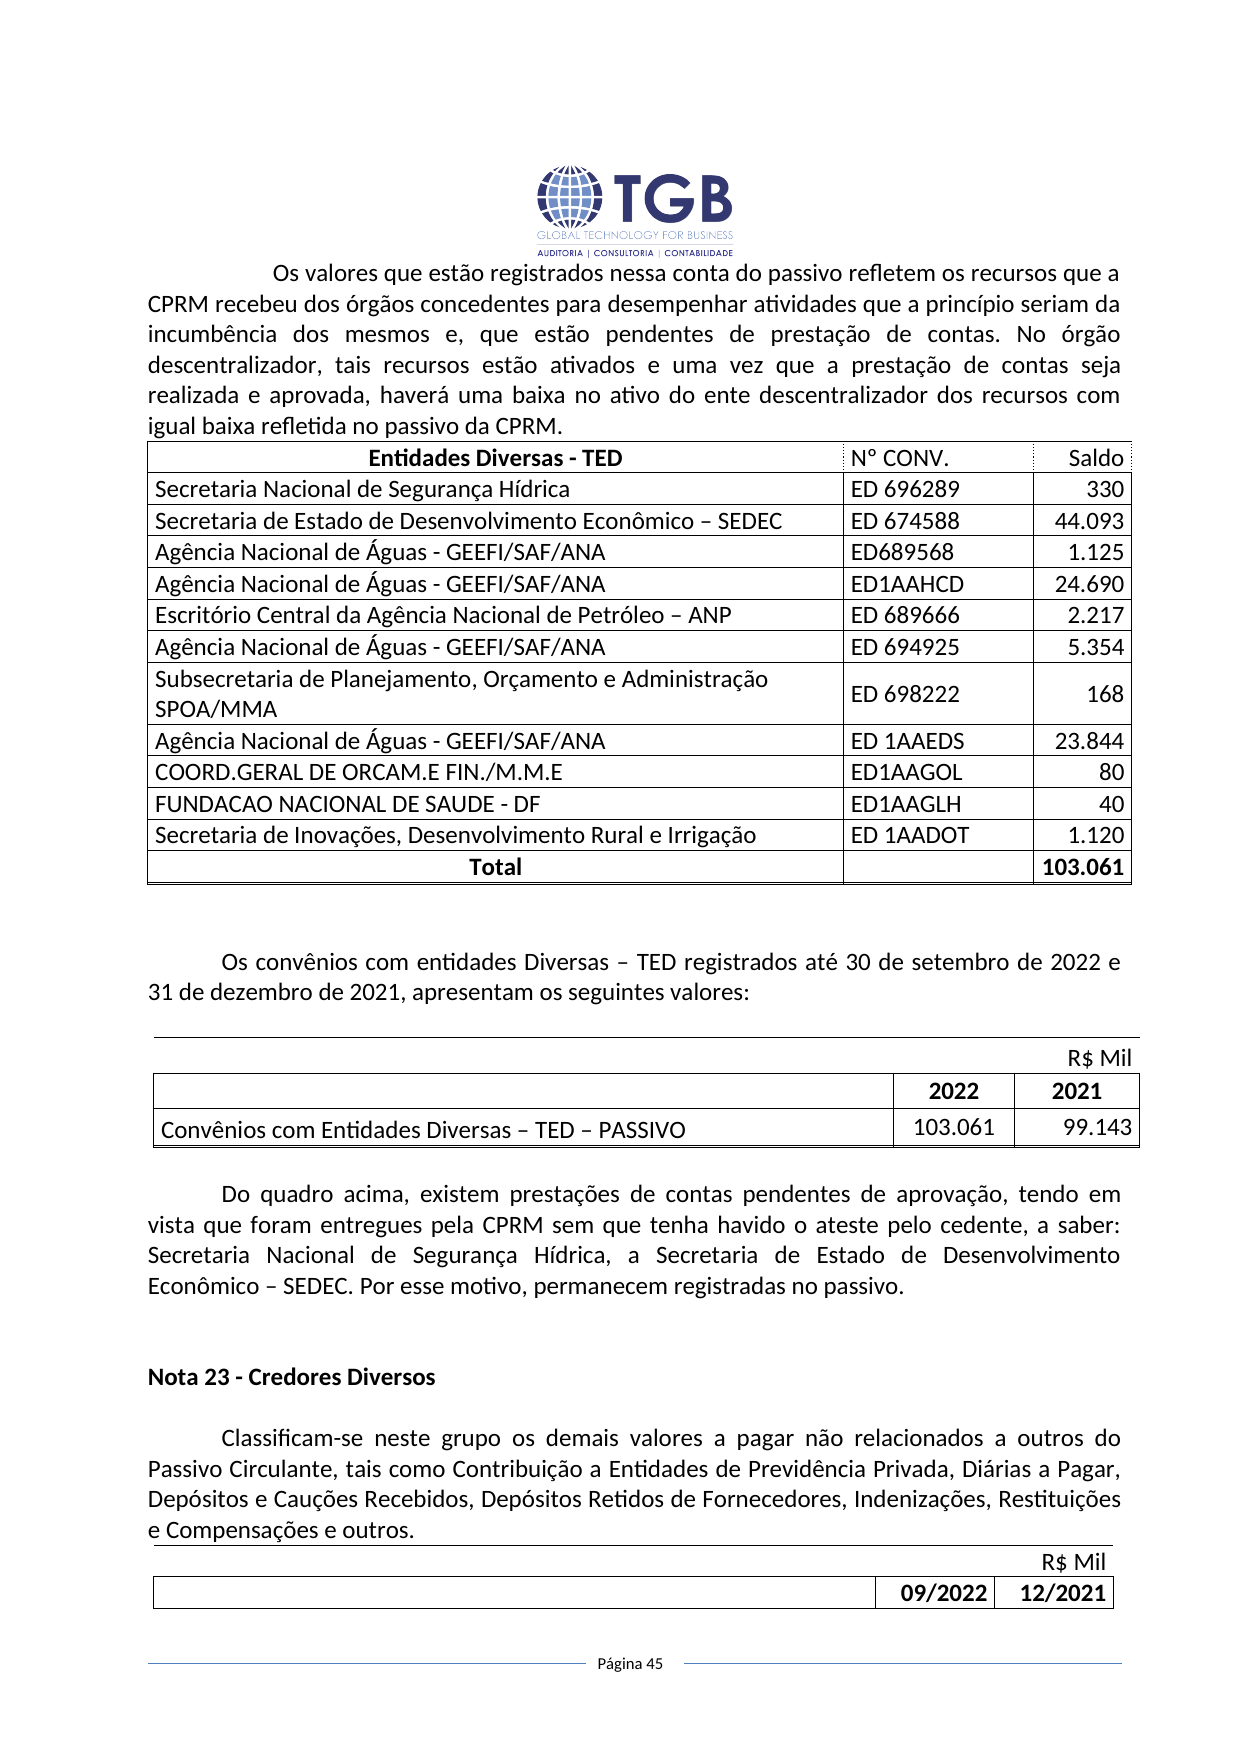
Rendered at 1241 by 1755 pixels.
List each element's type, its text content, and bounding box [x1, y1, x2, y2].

table_cell COORD.GERAL DE ORCAM.E FIN./M.M.E [148, 756, 843, 787]
table_cell 23.844 [1034, 725, 1131, 755]
table_cell 2.217 [1034, 600, 1131, 630]
table_header Entidades Diversas - TED [148, 442, 843, 472]
text Os convênios com entidades Diversas – TED registrados até 30 de setembro de 2022 e 31 de dezembro de 2021, apresentam os seguintes valores: [148, 946, 1122, 1007]
table_cell Agência Nacional de Águas - GEEFI/SAF/ANA [148, 725, 843, 755]
text Do quadro acima, existem prestações de contas pendentes de aprovação, tendo em vista que foram entregues pela CPRM sem que tenha havido o ateste pelo cedente, a saber: Secretaria Nacional de Segurança Hídrica, a Secretaria de Estado de Desenvolvimento Econômico – SEDEC. Por esse motivo, permanecem registradas no passivo. [148, 1178, 1122, 1301]
table_cell 5.354 [1034, 631, 1131, 662]
table_cell 09/2022 [876, 1577, 994, 1608]
table_cell 168 [1034, 663, 1131, 724]
table_header Saldo [1034, 442, 1131, 472]
table_cell Secretaria de Inovações, Desenvolvimento Rural e Irrigação [148, 820, 843, 850]
table_cell 80 [1034, 756, 1131, 787]
table_cell FUNDACAO NACIONAL DE SAUDE - DF [148, 788, 843, 818]
table_cell ED1AAGOL [844, 756, 1033, 787]
table_cell Convênios com Entidades Diversas – TED – PASSIVO [154, 1109, 893, 1145]
table_cell ED1AAGLH [844, 788, 1033, 818]
table_cell ED 674588 [844, 505, 1033, 535]
table_cell 40 [1034, 788, 1131, 818]
table_cell ED 1AAEDS [844, 725, 1033, 755]
table_cell ED 698222 [844, 663, 1033, 724]
table_header [876, 1546, 994, 1576]
text Classificam-se neste grupo os demais valores a pagar não relacionados a outros do Passivo Circulante, tais como Contribuição a Entidades de Previdência Privada, Diárias a Pagar, Depósitos e Cauções Recebidos, Depósitos Retidos de Fornecedores, Indenizações, Restituições e Compensações e outros. [148, 1423, 1122, 1545]
table_cell 103.061 [894, 1109, 1014, 1145]
table_cell Agência Nacional de Águas - GEEFI/SAF/ANA [148, 536, 843, 567]
table_cell Secretaria Nacional de Segurança Hídrica [148, 473, 843, 504]
table_cell Secretaria de Estado de Desenvolvimento Econômico – SEDEC [148, 505, 843, 535]
table_cell 12/2021 [995, 1577, 1113, 1608]
table_cell 103.061 [1034, 851, 1131, 882]
table_cell ED 1AADOT [844, 820, 1033, 850]
table_cell Total [148, 851, 843, 882]
table_cell 2022 [894, 1074, 1014, 1108]
table_cell ED689568 [844, 536, 1033, 567]
text Nota 23 - Credores Diversos [148, 1362, 1122, 1392]
table_header [893, 1038, 1014, 1072]
table_header [154, 1546, 876, 1576]
table_cell 44.093 [1034, 505, 1131, 535]
table_cell Subsecretaria de Planejamento, Orçamento e Administração SPOA/MMA [148, 663, 843, 724]
table_cell [154, 1074, 893, 1108]
table_cell [844, 851, 1033, 882]
table_cell 330 [1034, 473, 1131, 504]
table_header [154, 1038, 893, 1072]
table_cell 2021 [1015, 1074, 1139, 1108]
table_cell 99.143 [1015, 1109, 1139, 1145]
text Os valores que estão registrados nessa conta do passivo refletem os recursos que a CPRM recebeu dos órgãos concedentes para desempenhar atividades que a princípio seriam da incumbência dos mesmos e, que estão pendentes de prestação de contas. No órgão descentralizador, tais recursos estão ativados e uma vez que a prestação de contas seja realizada e aprovada, haverá uma baixa no ativo do ente descentralizador dos recursos com igual baixa refletida no passivo da CPRM. [148, 258, 1122, 441]
table_cell Agência Nacional de Águas - GEEFI/SAF/ANA [148, 631, 843, 662]
table_cell Agência Nacional de Águas - GEEFI/SAF/ANA [148, 568, 843, 598]
table_cell 1.125 [1034, 536, 1131, 567]
table_cell [154, 1577, 875, 1608]
table_cell Escritório Central da Agência Nacional de Petróleo – ANP [148, 600, 843, 630]
table_header Nº CONV. [843, 442, 1034, 472]
table_cell ED 696289 [844, 473, 1033, 504]
table_header R$ Mil [995, 1546, 1113, 1576]
table_cell 24.690 [1034, 568, 1131, 598]
table_cell ED1AAHCD [844, 568, 1033, 598]
table_cell ED 689666 [844, 600, 1033, 630]
table_cell 1.120 [1034, 820, 1131, 850]
table_cell ED 694925 [844, 631, 1033, 662]
table_header R$ Mil [1015, 1038, 1139, 1072]
